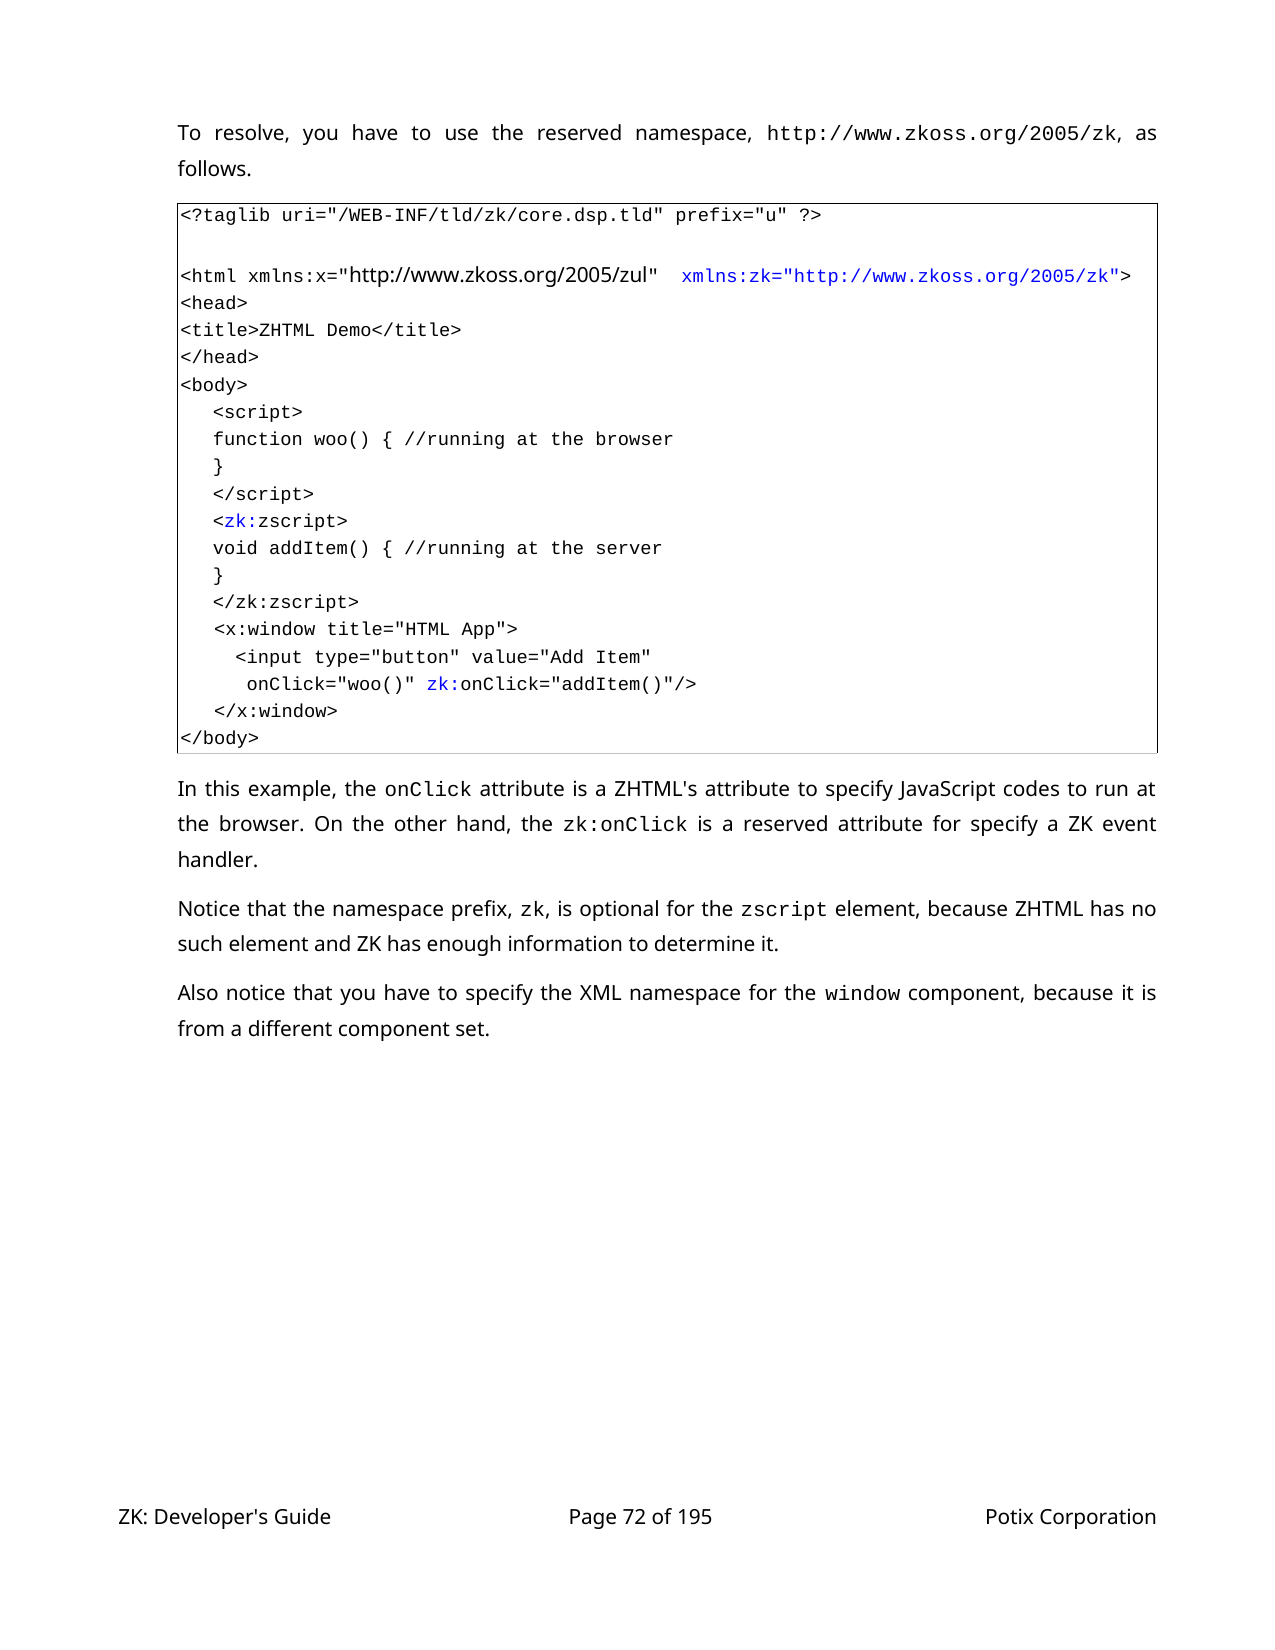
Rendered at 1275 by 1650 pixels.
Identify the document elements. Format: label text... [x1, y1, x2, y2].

text In this example, the onClick attribute is a ZHTML's attribute to specify JavaScript codes to run at the browser. On the other hand, the zk:onClick is a reserved attribute for specify a ZK event handler. [177, 774, 1157, 873]
text <?taglib uri="/WEB-INF/tld/zk/core.dsp.tld" prefix="u" ?> [178, 204, 1157, 227]
text To resolve, you have to use the reserved namespace, http://www.zkoss.org/2005/zk, as follows. [177, 118, 1157, 182]
text } [178, 563, 1157, 587]
text function woo() { //running at the browser [178, 427, 1157, 451]
text onClick="woo()" zk:onClick="addItem()"/> [178, 672, 1157, 696]
text Notice that the namespace prefix, zk, is optional for the zscript element, because ZHTML has no such element and ZK has enough information to determine it. [177, 894, 1157, 958]
text </x:window> [178, 699, 1157, 723]
text } [178, 454, 1157, 478]
text <body> [178, 373, 1157, 397]
text void addItem() { //running at the server [178, 536, 1157, 560]
text </zk:zscript> [178, 590, 1157, 614]
text <head> [178, 291, 1157, 315]
text </script> [178, 481, 1157, 506]
text <input type="button" value="Add Item" [178, 644, 1157, 669]
text <x:window title="HTML App"> [178, 617, 1157, 642]
text <zk:zscript> [178, 508, 1157, 533]
text </head> [178, 345, 1157, 370]
text </body> [178, 726, 1157, 753]
text Also notice that you have to specify the XML namespace for the window component, because it is from a different component set. [177, 978, 1157, 1042]
text <title>ZHTML Demo</title> [178, 318, 1157, 342]
text <html xmlns:x="http://www.zkoss.org/2005/zul" xmlns:zk="http://www.zkoss.org/2005/zk"> [178, 257, 1157, 288]
text <script> [178, 400, 1157, 424]
